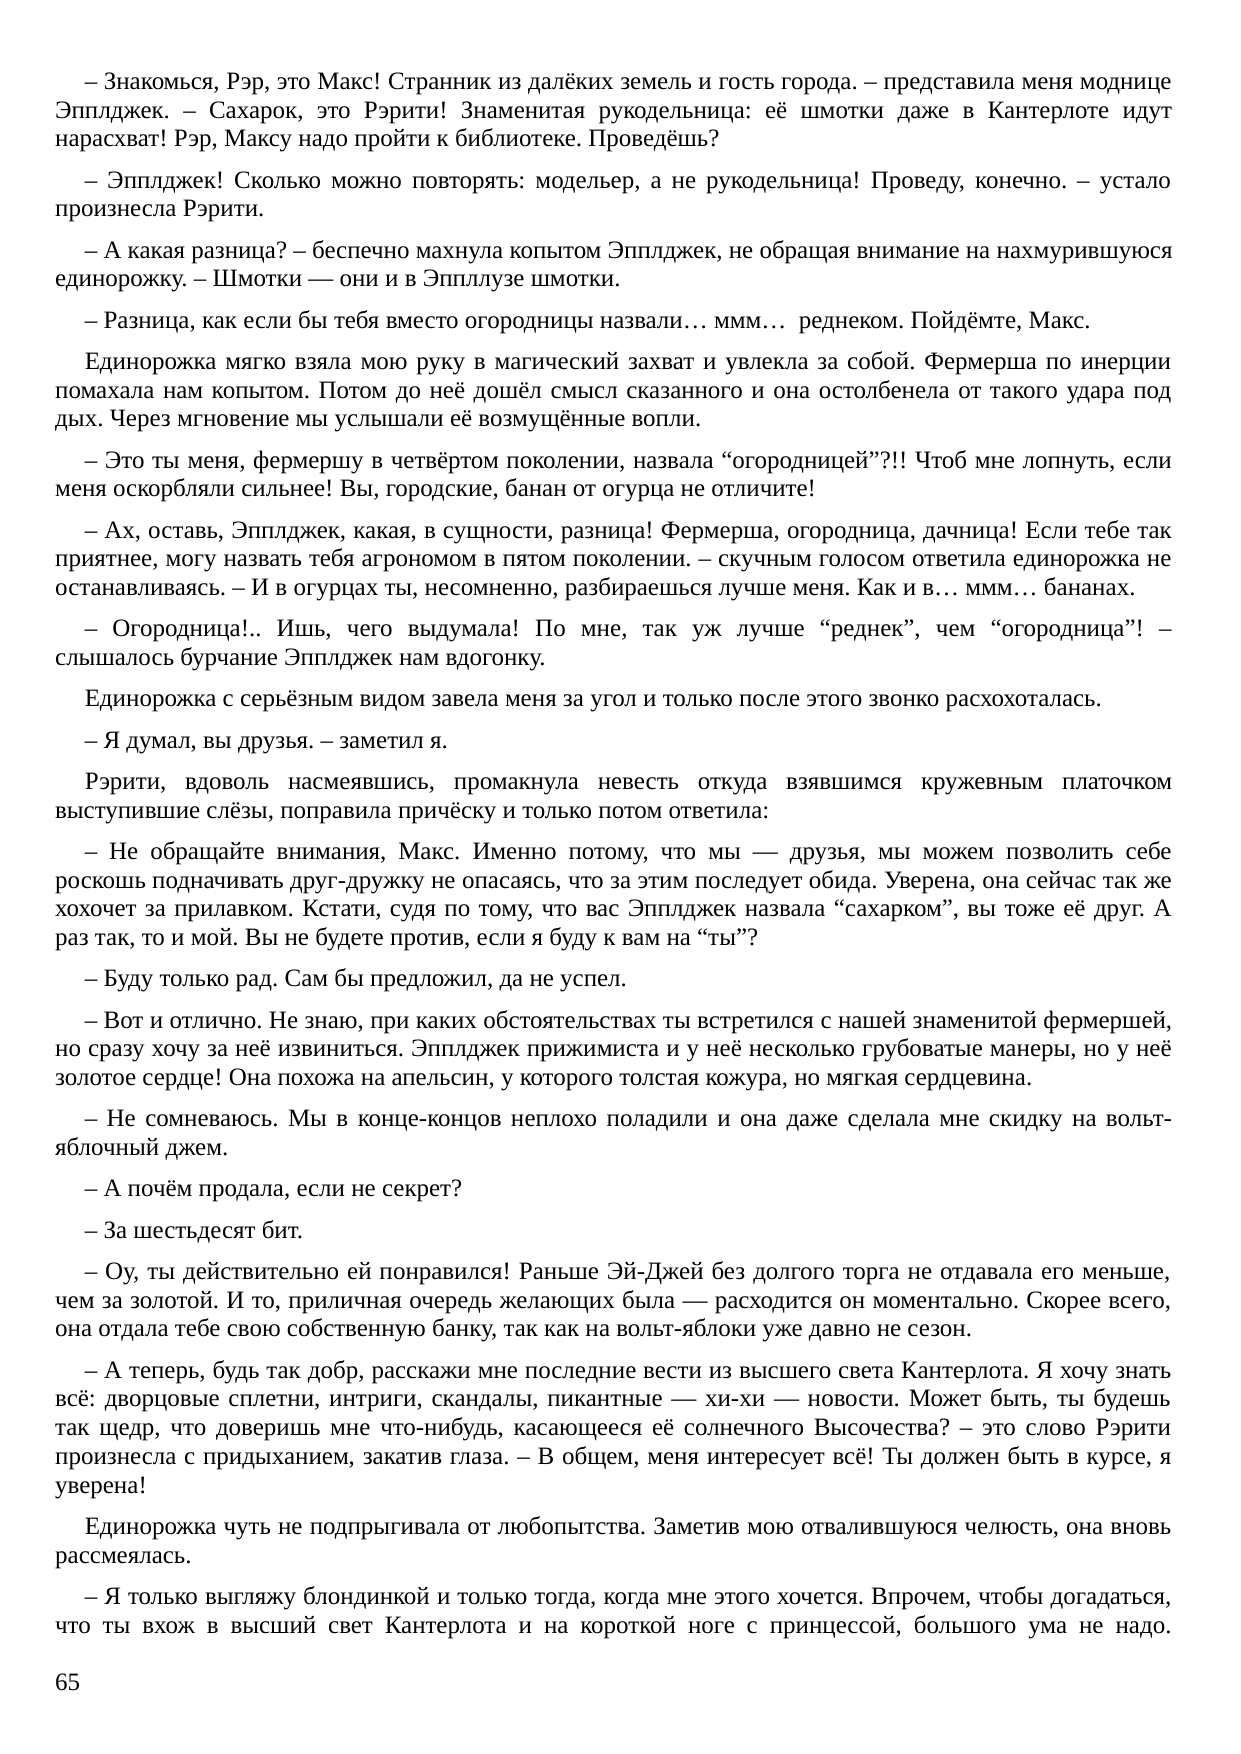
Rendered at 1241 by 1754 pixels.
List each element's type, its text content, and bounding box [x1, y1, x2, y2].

text – Ах, оставь, Эпплджек, какая, в сущности, разница! Фермерша, огородница, дачница! Если тебе так приятнее, могу назвать тебя агрономом в пятом поколении. – скучным голосом ответила единорожка не останавливаясь. – И в огурцах ты, несомненно, разбираешься лучше меня. Как и в… ммм… бананах. [55, 515, 1173, 601]
text – Огородница!.. Ишь, чего выдумала! По мне, так уж лучше “реднек”, чем “огородница”! – слышалось бурчание Эпплджек нам вдогонку. [55, 613, 1173, 671]
text – Вот и отлично. Не знаю, при каких обстоятельствах ты встретился с нашей знаменитой фермершей, но сразу хочу за неё извиниться. Эпплджек прижимиста и у неё несколько грубоватые манеры, но у неё золотое сердце! Она похожа на апельсин, у которого толстая кожура, но мягкая сердцевина. [55, 1005, 1173, 1091]
text – Не сомневаюсь. Мы в конце-концов неплохо поладили и она даже сделала мне скидку на вольт-яблочный джем. [55, 1103, 1173, 1161]
text – Не обращайте внимания, Макс. Именно потому, что мы — друзья, мы можем позволить себе роскошь подначивать друг-дружку не опасаясь, что за этим последует обида. Уверена, она сейчас так же хохочет за прилавком. Кстати, судя по тому, что вас Эпплджек назвала “сахарком”, вы тоже её друг. А раз так, то и мой. Вы не будете против, если я буду к вам на “ты”? [55, 836, 1173, 951]
text – А какая разница? – беспечно махнула копытом Эпплджек, не обращая внимание на нахмурившуюся единорожку. – Шмотки — они и в Эппллузе шмотки. [55, 235, 1173, 292]
text Единорожка с серьёзным видом завела меня за угол и только после этого звонко расхохоталась. [55, 683, 1173, 712]
text – Я думал, вы друзья. – заметил я. [55, 725, 1173, 753]
text – Разница, как если бы тебя вместо огородницы назвали… ммм… реднеком. Пойдёмте, Макс. [55, 305, 1173, 333]
text – Я только выгляжу блондинкой и только тогда, когда мне этого хочется. Впрочем, чтобы догадаться, что ты вхож в высший свет Кантерлота и на короткой ноге с принцессой, большого ума не надо. [55, 1581, 1173, 1638]
text – Это ты меня, фермершу в четвёртом поколении, назвала “огородницей”?!! Чтоб мне лопнуть, если меня оскорбляли сильнее! Вы, городские, банан от огурца не отличите! [55, 445, 1173, 502]
text Единорожка чуть не подпрыгивала от любопытства. Заметив мою отвалившуюся челюсть, она вновь рассмеялась. [55, 1511, 1173, 1568]
text Рэрити, вдоволь насмеявшись, промакнула невесть откуда взявшимся кружевным платочком выступившие слёзы, поправила причёску и только потом ответила: [55, 766, 1173, 823]
text Единорожка мягко взяла мою руку в магический захват и увлекла за собой. Фермерша по инерции помахала нам копытом. Потом до неё дошёл смысл сказанного и она остолбенела от такого удара под дых. Через мгновение мы услышали её возмущённые вопли. [55, 346, 1173, 432]
text – Буду только рад. Сам бы предложил, да не успел. [55, 963, 1173, 992]
text – Эпплджек! Сколько можно повторять: модельер, а не рукодельница! Проведу, конечно. – устало произнесла Рэрити. [55, 165, 1173, 222]
text – А почём продала, если не секрет? [55, 1173, 1173, 1202]
text – Знакомься, Рэр, это Макс! Странник из далёких земель и гость города. – представила меня моднице Эпплджек. – Сахарок, это Рэрити! Знаменитая рукодельница: её шмотки даже в Кантерлоте идут нарасхват! Рэр, Максу надо пройти к библиотеке. Проведёшь? [55, 66, 1173, 152]
text – Оу, ты действительно ей понравился! Раньше Эй-Джей без долгого торга не отдавала его меньше, чем за золотой. И то, приличная очередь желающих была — расходится он моментально. Скорее всего, она отдала тебе свою собственную банку, так как на вольт-яблоки уже давно не сезон. [55, 1256, 1173, 1342]
text – За шестьдесят бит. [55, 1215, 1173, 1243]
text – А теперь, будь так добр, расскажи мне последние вести из высшего света Кантерлота. Я хочу знать всё: дворцовые сплетни, интриги, скандалы, пикантные — хи-хи — новости. Может быть, ты будешь так щедр, что доверишь мне что-нибудь, касающееся её солнечного Высочества? – это слово Рэрити произнесла с придыханием, закатив глаза. – В общем, меня интересует всё! Ты должен быть в курсе, я уверена! [55, 1355, 1173, 1498]
